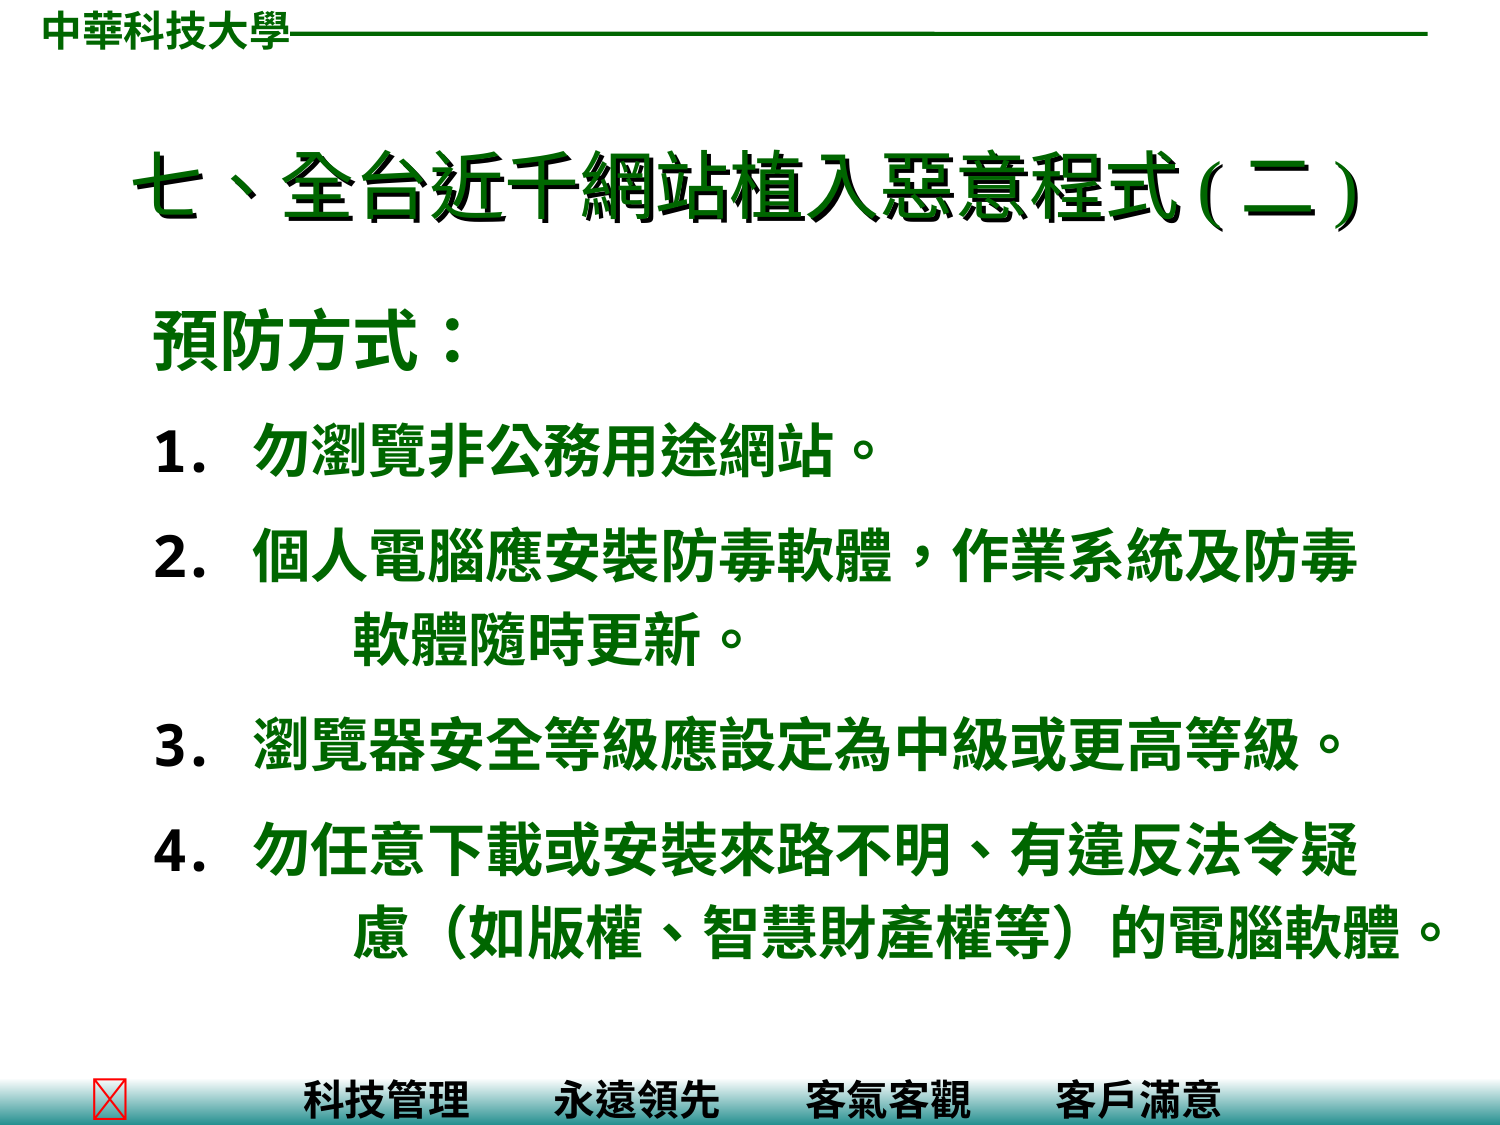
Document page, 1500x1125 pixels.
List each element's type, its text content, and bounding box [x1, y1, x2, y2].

title 七、全台近千網站植入惡意程式(二) [87, 112, 1401, 255]
text_box 預防方式： 勿瀏覽非公務用途網站。 個人電腦應安裝防毒軟體，作業系統及防毒軟體隨時更新。 瀏覽器安全等級應設定為中級或更高等級。 勿任意下載或安裝來路不明、有違反法令疑慮（如版權、智慧財產權等）的電腦軟體。 [137, 300, 1425, 1012]
